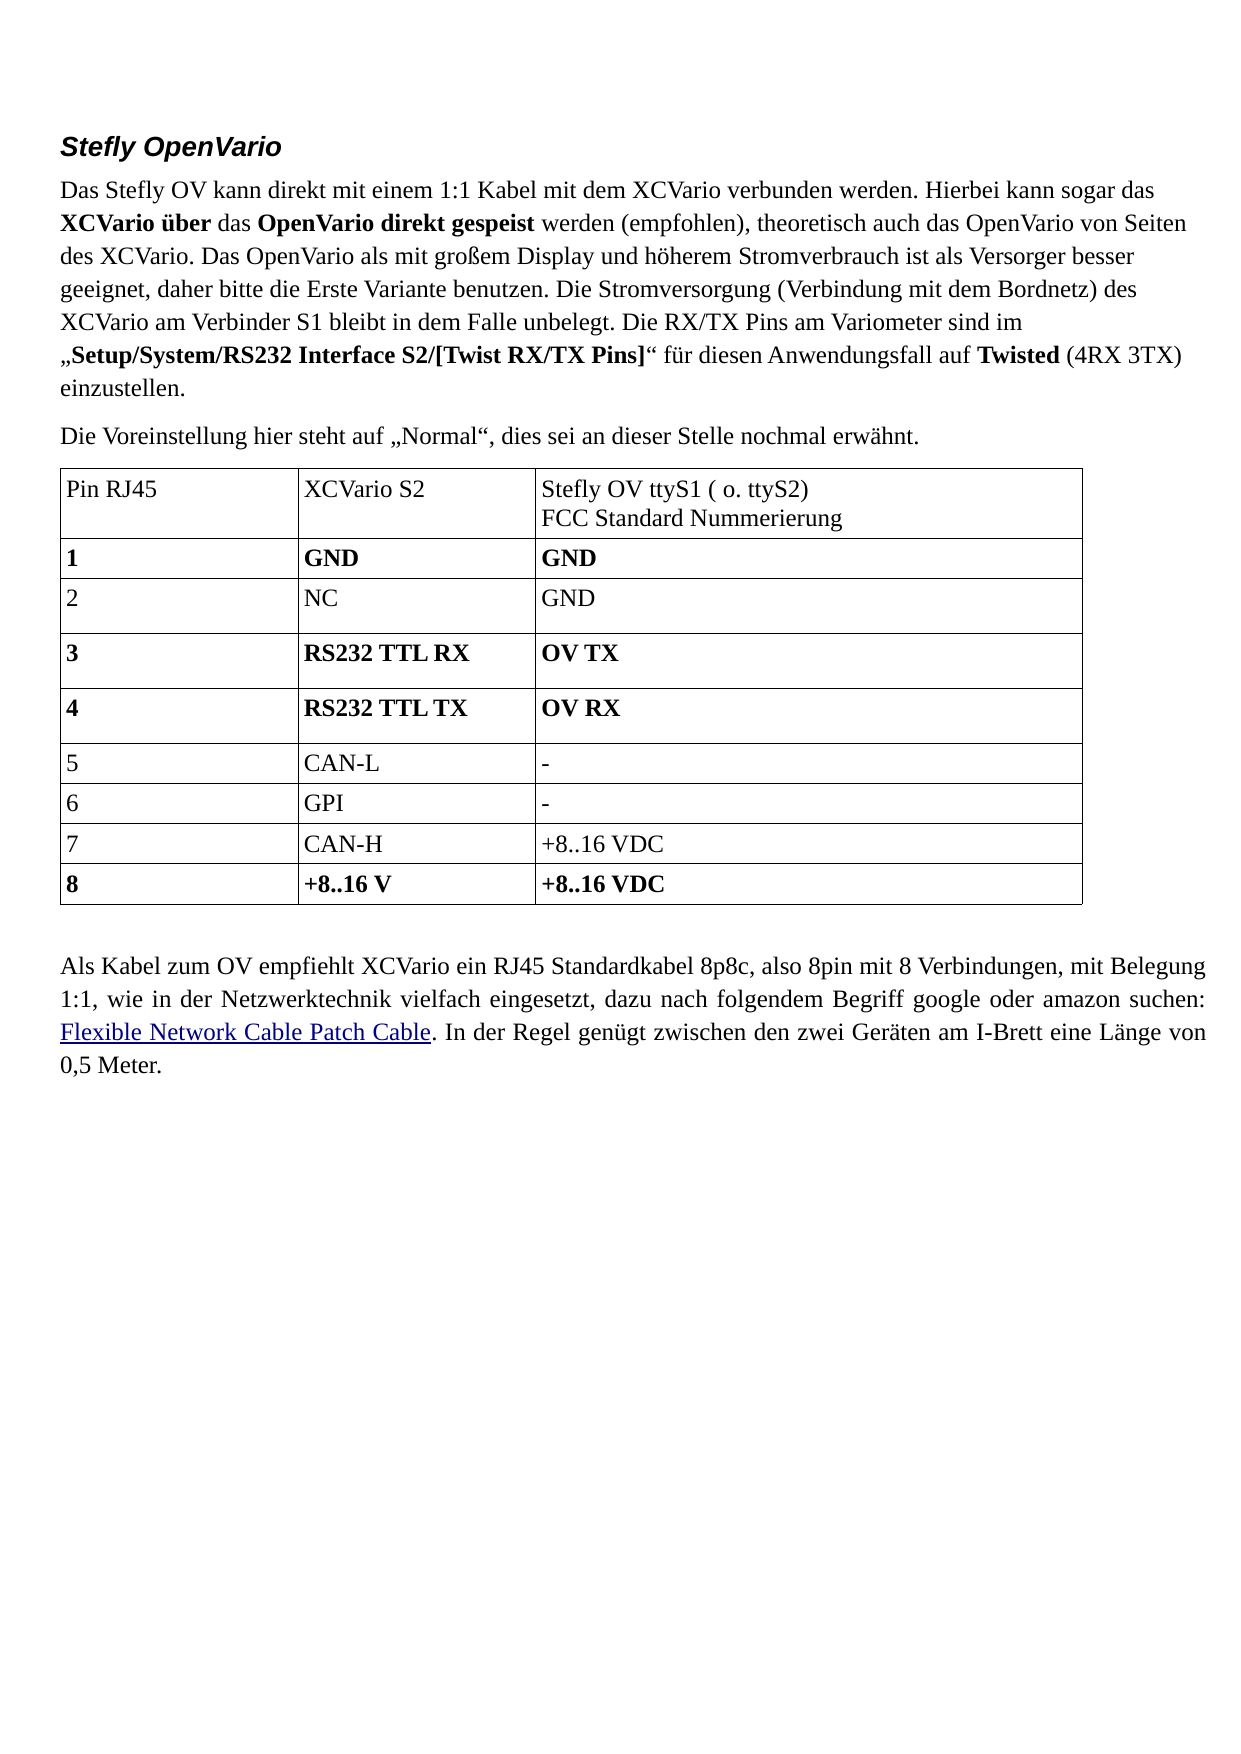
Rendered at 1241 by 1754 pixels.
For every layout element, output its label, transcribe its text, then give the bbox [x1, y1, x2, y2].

table_cell OV TX [536, 634, 1082, 687]
table_cell GND [536, 539, 1082, 578]
table_cell GPI [299, 784, 535, 823]
text Die Voreinstellung hier steht auf „Normal“, dies sei an dieser Stelle nochmal erwähnt. [60, 421, 1207, 449]
table_cell +8..16 VDC [536, 864, 1082, 904]
table_cell 1 [61, 539, 298, 578]
table_header Stefly OV ttyS1 ( o. ttyS2) FCC Standard Nummerierung [536, 469, 1082, 537]
table_cell GND [299, 539, 535, 578]
table_cell 2 [61, 579, 298, 633]
table_cell +8..16 VDC [536, 824, 1082, 863]
table_cell GND [536, 579, 1082, 633]
table_cell NC [299, 579, 535, 633]
table_cell CAN-L [299, 744, 535, 783]
table_cell CAN-H [299, 824, 535, 863]
text Als Kabel zum OV empfiehlt XCVario ein RJ45 Standardkabel 8p8c, also 8pin mit 8 Verbindungen, mit Belegung 1:1, wie in der Netzwerktechnik vielfach eingesetzt, dazu nach folgendem Begriff google oder amazon suchen: Flexible Network Cable Patch Cable. In der Regel genügt zwischen den zwei Geräten am I-Brett eine Länge von 0,5 Meter. [60, 951, 1207, 1079]
table_cell +8..16 V [299, 864, 535, 904]
table_cell 5 [61, 744, 298, 783]
table_header Pin RJ45 [61, 469, 298, 537]
table_cell - [536, 784, 1082, 823]
subtitle Stefly OpenVario [60, 131, 1207, 162]
table_cell 7 [61, 824, 298, 863]
table_cell 6 [61, 784, 298, 823]
table_header XCVario S2 [299, 469, 535, 537]
table_cell 4 [61, 689, 298, 742]
table_cell OV RX [536, 689, 1082, 742]
table_cell - [536, 744, 1082, 783]
table_cell 8 [61, 864, 298, 904]
table_cell 3 [61, 634, 298, 687]
table_cell RS232 TTL TX [299, 689, 535, 742]
text Das Stefly OV kann direkt mit einem 1:1 Kabel mit dem XCVario verbunden werden. Hierbei kann sogar das XCVario über das OpenVario direkt gespeist werden (empfohlen), theoretisch auch das OpenVario von Seiten des XCVario. Das OpenVario als mit großem Display und höherem Stromverbrauch ist als Versorger besser geeignet, daher bitte die Erste Variante benutzen. Die Stromversorgung (Verbindung mit dem Bordnetz) des XCVario am Verbinder S1 bleibt in dem Falle unbelegt. Die RX/TX Pins am Variometer sind im „Setup/System/RS232 Interface S2/[Twist RX/TX Pins]“ für diesen Anwendungsfall auf Twisted (4RX 3TX) einzustellen. [60, 175, 1207, 402]
table_cell RS232 TTL RX [299, 634, 535, 687]
